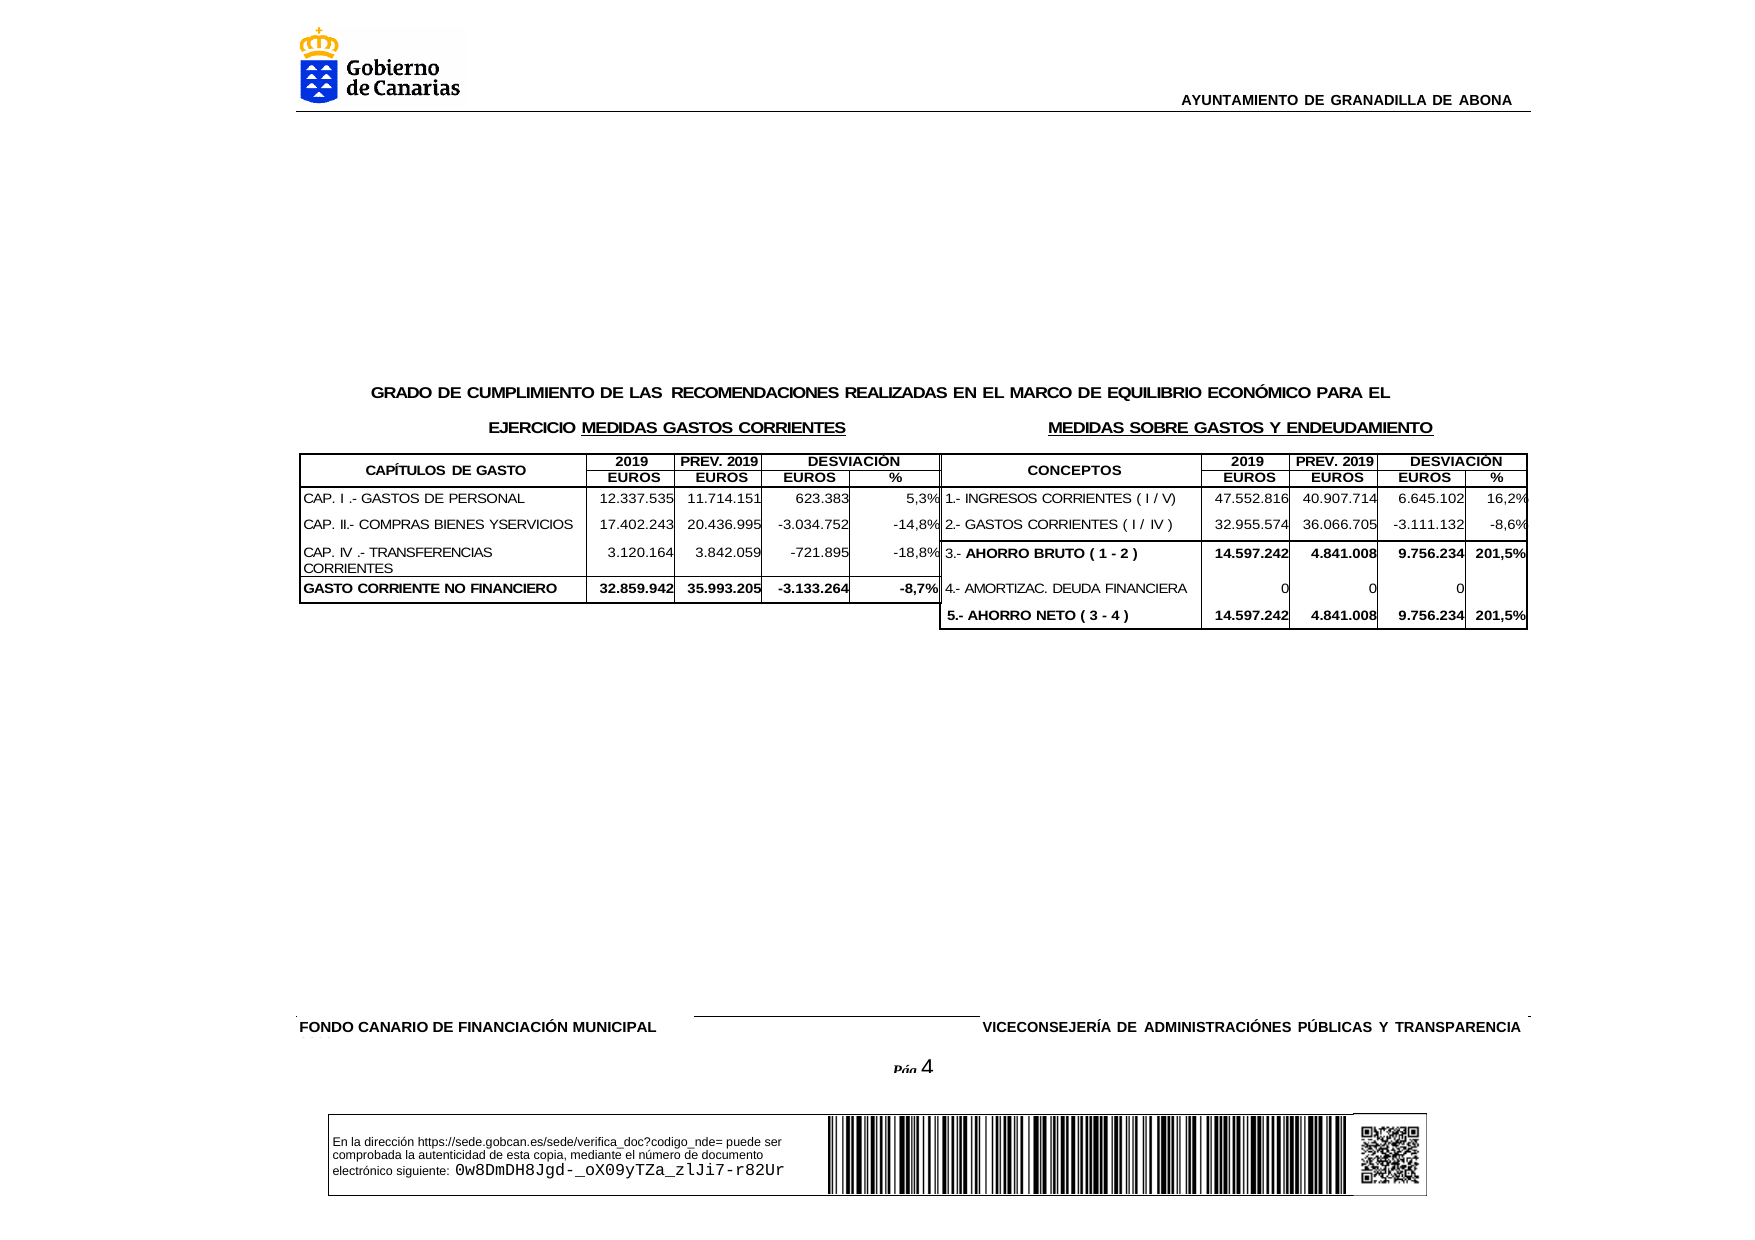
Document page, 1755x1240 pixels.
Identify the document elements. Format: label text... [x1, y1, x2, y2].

table_cell -3.111.132 [1378, 513, 1465, 540]
table_cell EUROS [675, 471, 761, 486]
table_header 2019 [1202, 455, 1289, 469]
table_cell -3.034.752 [762, 513, 849, 540]
table_cell EUROS [762, 471, 849, 486]
table_header DESVIACIÓN [762, 455, 939, 469]
table_cell 17.402.243 [587, 513, 674, 540]
table_cell 0 [1378, 576, 1465, 602]
table_cell 12.337.535 [587, 488, 674, 513]
table_cell -14,8% [850, 513, 939, 540]
table_cell 14.597.242 [1202, 542, 1289, 576]
table_cell 47.552.816 [1202, 488, 1289, 513]
table_cell [1466, 576, 1526, 602]
table_cell EUROS [1378, 471, 1465, 486]
table_cell CAP. II.- COMPRAS BIENES YSERVICIOS [301, 513, 586, 540]
table_cell 623.383 [762, 488, 849, 513]
table_cell 5.- AHORRO NETO ( 3 - 4 ) [941, 602, 1201, 628]
table_cell 32.859.942 [587, 577, 674, 602]
table_cell 9.756.234 [1378, 602, 1465, 628]
table_cell 9.756.234 [1378, 542, 1465, 576]
table_cell -8,6% [1466, 513, 1526, 540]
table_cell GASTO CORRIENTE NO FINANCIERO [301, 577, 586, 602]
text GRADO DE CUMPLIMIENTO DE LAS RECOMENDACIONES REALIZADAS EN EL MARCO DE EQUILIBRIO ECONÓMICO PARA EL EJERCICIO MEDIDAS GASTOS CORRIENTES MEDIDAS SOBRE GASTOS Y ENDEUDAMIENTO [371, 384, 1453, 437]
table_cell % [850, 471, 939, 486]
table_cell 0 [1202, 576, 1289, 602]
table_header CONCEPTOS [942, 455, 1201, 486]
table_cell 201,5% [1466, 602, 1526, 628]
table_cell 0 [1290, 576, 1377, 602]
table_cell 1.- INGRESOS CORRIENTES ( I / V) [942, 488, 1201, 513]
table_cell 35.993.205 [675, 577, 761, 602]
table_cell 11.714.151 [675, 488, 761, 513]
table_cell -721.895 [762, 540, 849, 576]
table_cell 32.955.574 [1202, 513, 1289, 540]
table_cell 2.- GASTOS CORRIENTES ( I / IV ) [942, 513, 1201, 540]
table_header 2019 [587, 455, 674, 469]
table_cell 4.841.008 [1290, 542, 1377, 576]
table_header CAPÍTULOS DE GASTO [301, 455, 586, 486]
table_cell % [1466, 471, 1526, 486]
table_cell 4.- AMORTIZAC. DEUDA FINANCIERA [942, 576, 1201, 602]
table_cell CAP. IV .- TRANSFERENCIAS CORRIENTES [301, 540, 586, 576]
table_cell -3.133.264 [762, 577, 849, 602]
table_cell [300, 604, 939, 628]
table_cell 201,5% [1466, 542, 1526, 576]
table_cell EUROS [587, 471, 674, 486]
table_cell 3.120.164 [587, 540, 674, 576]
table_header DESVIACIÓN [1378, 455, 1526, 469]
table_cell -18,8% [850, 540, 939, 576]
table_cell 20.436.995 [675, 513, 761, 540]
table_cell 5,3% [850, 488, 939, 513]
table_cell 3.842.059 [675, 540, 761, 576]
table_cell 3.- AHORRO BRUTO ( 1 - 2 ) [942, 542, 1201, 576]
table_cell EUROS [1202, 471, 1289, 486]
table_cell 36.066.705 [1290, 513, 1377, 540]
table_cell CAP. I .- GASTOS DE PERSONAL [301, 488, 586, 513]
table_header PREV. 2019 [675, 455, 761, 469]
table_cell 4.841.008 [1290, 602, 1377, 628]
table_cell EUROS [1290, 471, 1377, 486]
table_cell 14.597.242 [1202, 602, 1289, 628]
table_cell -8,7% [850, 577, 939, 602]
table_header PREV. 2019 [1290, 455, 1377, 469]
table_cell 16,2% [1466, 488, 1526, 513]
table_cell 40.907.714 [1290, 488, 1377, 513]
table_cell 6.645.102 [1378, 488, 1465, 513]
